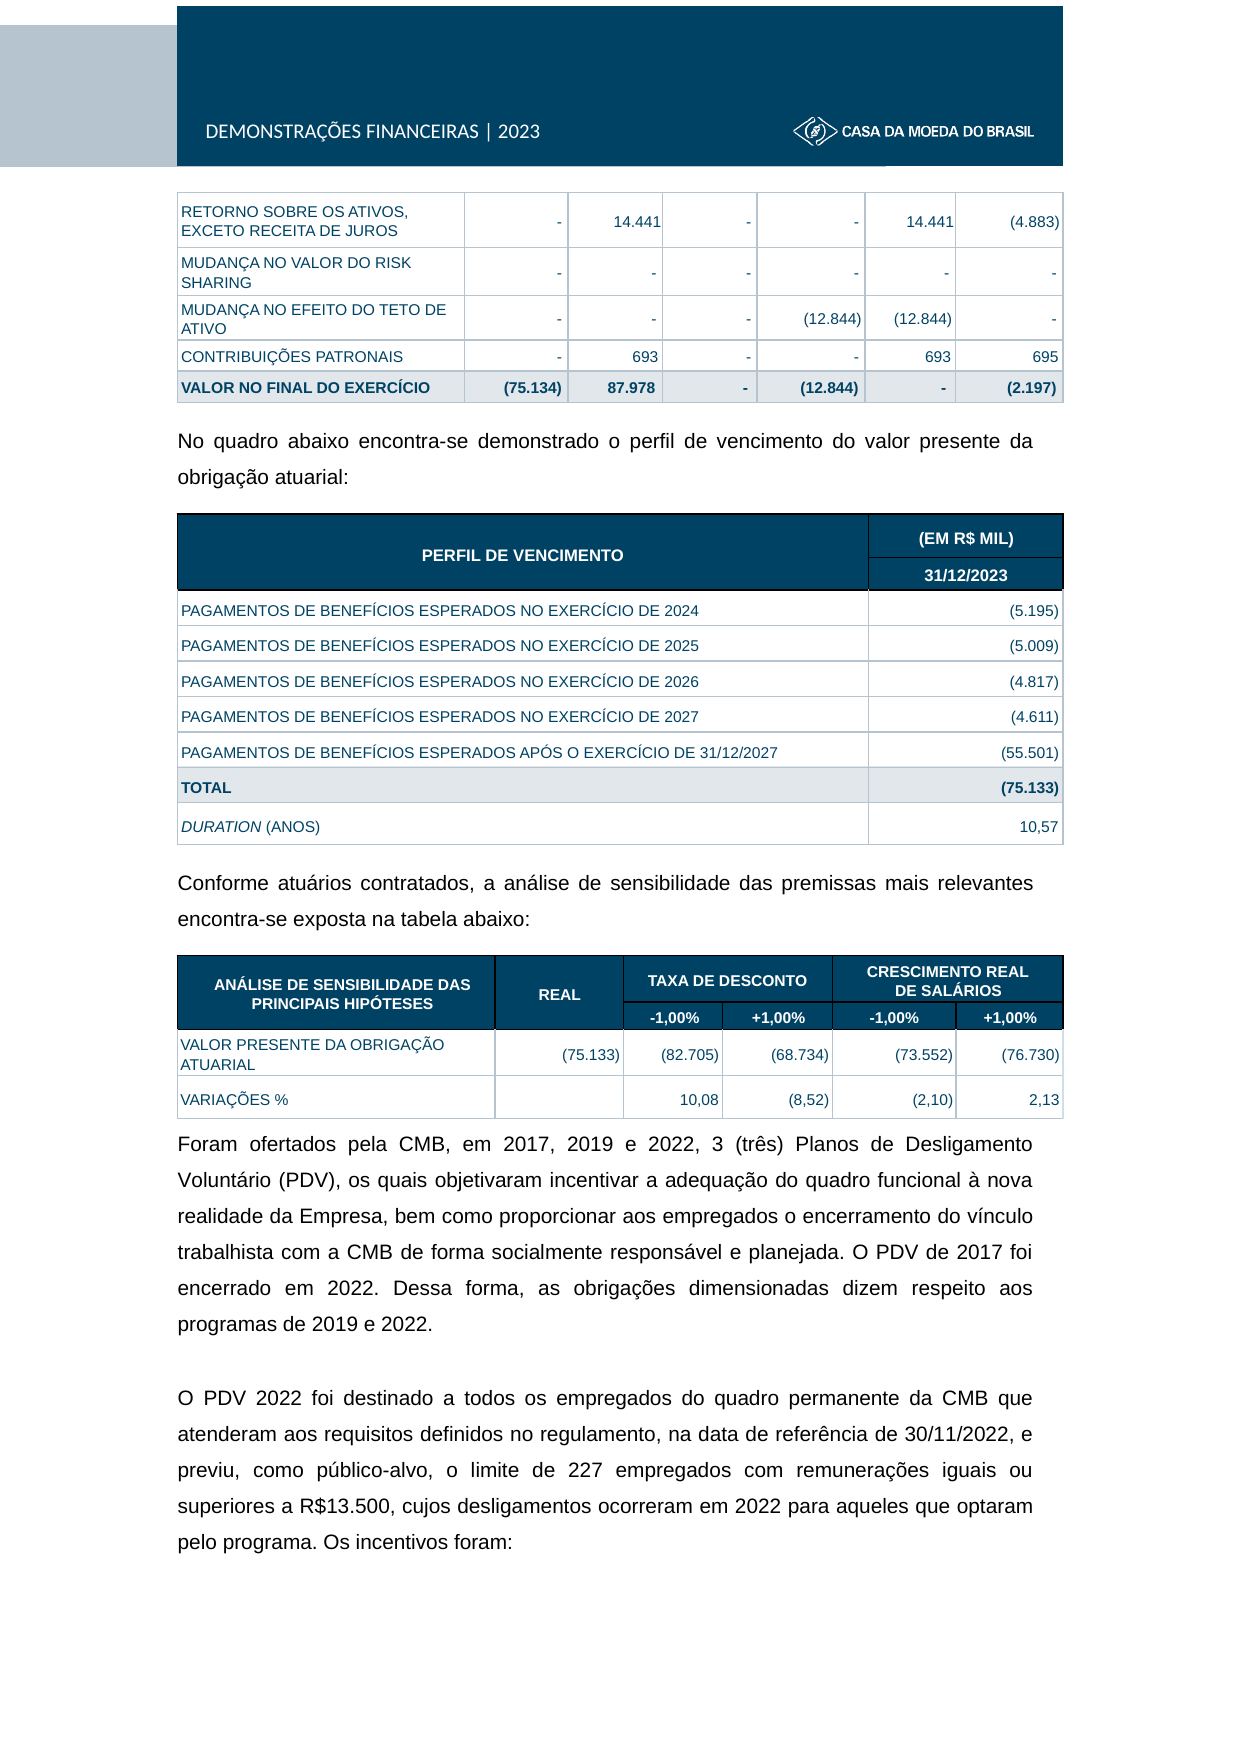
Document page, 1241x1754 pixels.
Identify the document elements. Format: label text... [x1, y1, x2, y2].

table_header CRESCIMENTO REAL DE SALÁRIOS [833, 956, 1062, 1001]
table_header PERFIL DE VENCIMENTO [178, 515, 868, 589]
table_cell PAGAMENTOS DE BENEFÍCIOS ESPERADOS APÓS O EXERCÍCIO DE 31/12/2027 [178, 733, 868, 766]
table_cell 693 [569, 341, 662, 370]
table_cell (2,10) [833, 1076, 955, 1118]
table_cell (75.133) [869, 768, 1062, 802]
table_cell (12.844) [758, 296, 864, 339]
table_cell 695 [956, 341, 1062, 370]
table_cell (5.009) [869, 626, 1062, 660]
table_header REAL [496, 956, 623, 1029]
table_cell PAGAMENTOS DE BENEFÍCIOS ESPERADOS NO EXERCÍCIO DE 2027 [178, 697, 868, 731]
table_cell (4.883) [956, 193, 1062, 247]
table_cell (75.134) [465, 372, 567, 402]
table_cell -1,00% [624, 1003, 722, 1029]
table_cell [496, 1076, 623, 1118]
table_cell MUDANÇA NO EFEITO DO TETO DE ATIVO [178, 296, 464, 339]
table_cell - [465, 296, 567, 339]
table_cell (8,52) [723, 1076, 832, 1118]
table_cell (76.730) [957, 1030, 1062, 1075]
table_cell 14.441 [569, 193, 662, 247]
table_cell - [758, 193, 864, 247]
table_cell +1,00% [957, 1003, 1062, 1029]
table_cell 2,13 [957, 1076, 1062, 1118]
table_cell - [956, 296, 1062, 339]
table_cell -1,00% [833, 1003, 955, 1029]
table_cell (82.705) [624, 1030, 722, 1075]
table_header ANÁLISE DE SENSIBILIDADE DAS PRINCIPAIS HIPÓTESES [178, 956, 494, 1029]
table_cell - [569, 296, 662, 339]
table_cell +1,00% [723, 1003, 832, 1029]
table_cell 14.441 [866, 193, 955, 247]
table_cell DURATION (ANOS) [178, 803, 868, 844]
table_cell - [956, 248, 1062, 295]
table_cell (55.501) [869, 733, 1062, 766]
table_cell (12.844) [866, 296, 955, 339]
table_cell - [866, 372, 955, 402]
table_cell 87.978 [569, 372, 662, 402]
table_cell - [663, 296, 756, 339]
table_cell (4.817) [869, 662, 1062, 696]
table_cell - [663, 248, 756, 295]
text No quadro abaixo encontra-se demonstrado o perfil de vencimento do valor presente da obrigação atuarial: [177, 429, 1034, 489]
table_cell (73.552) [833, 1030, 955, 1075]
table_cell - [758, 248, 864, 295]
table_cell TOTAL [178, 768, 868, 802]
table_cell PAGAMENTOS DE BENEFÍCIOS ESPERADOS NO EXERCÍCIO DE 2024 [178, 591, 868, 625]
table_cell - [866, 248, 955, 295]
table_cell - [663, 341, 756, 370]
table_cell 10,57 [869, 803, 1062, 844]
table_cell - [663, 193, 756, 247]
table_cell PAGAMENTOS DE BENEFÍCIOS ESPERADOS NO EXERCÍCIO DE 2026 [178, 662, 868, 696]
table_cell (68.734) [723, 1030, 832, 1075]
table_cell VALOR NO FINAL DO EXERCÍCIO [178, 372, 464, 402]
table_cell CONTRIBUIÇÕES PATRONAIS [178, 341, 464, 370]
table_cell (5.195) [869, 591, 1062, 625]
table_cell MUDANÇA NO VALOR DO RISK SHARING [178, 248, 464, 295]
table_cell - [569, 248, 662, 295]
table_cell 31/12/2023 [869, 558, 1062, 589]
table_cell 693 [866, 341, 955, 370]
table_cell VARIAÇÕES % [178, 1076, 494, 1118]
table_cell - [465, 193, 567, 247]
table_cell - [663, 372, 756, 402]
table_cell - [758, 341, 864, 370]
text Foram ofertados pela CMB, em 2017, 2019 e 2022, 3 (três) Planos de Desligamento Voluntário (PDV), os quais objetivaram incentivar a adequação do quadro funcional à nova realidade da Empresa, bem como proporcionar aos empregados o encerramento do vínculo trabalhista com a CMB de forma socialmente responsável e planejada. O PDV de 2017 foi encerrado em 2022. Dessa forma, as obrigações dimensionadas dizem respeito aos programas de 2019 e 2022. [177, 1132, 1034, 1336]
table_cell RETORNO SOBRE OS ATIVOS, EXCETO RECEITA DE JUROS [178, 193, 464, 247]
table_cell (2.197) [956, 372, 1062, 402]
text O PDV 2022 foi destinado a todos os empregados do quadro permanente da CMB que atenderam aos requisitos definidos no regulamento, na data de referência de 30/11/2022, e previu, como público-alvo, o limite de 227 empregados com remunerações iguais ou superiores a R$13.500, cujos desligamentos ocorreram em 2022 para aqueles que optaram pelo programa. Os incentivos foram: [177, 1386, 1034, 1553]
table_cell - [465, 248, 567, 295]
table_cell (75.133) [496, 1030, 623, 1075]
table_cell (4.611) [869, 697, 1062, 731]
table_cell VALOR PRESENTE DA OBRIGAÇÃO ATUARIAL [178, 1030, 494, 1075]
table_cell PAGAMENTOS DE BENEFÍCIOS ESPERADOS NO EXERCÍCIO DE 2025 [178, 626, 868, 660]
table_cell (12.844) [758, 372, 864, 402]
table_cell 10,08 [624, 1076, 722, 1118]
table_header (EM R$ MIL) [869, 515, 1062, 557]
table_cell - [465, 341, 567, 370]
table_header TAXA DE DESCONTO [624, 956, 832, 1001]
text Conforme atuários contratados, a análise de sensibilidade das premissas mais relevantes encontra-se exposta na tabela abaixo: [177, 871, 1034, 931]
